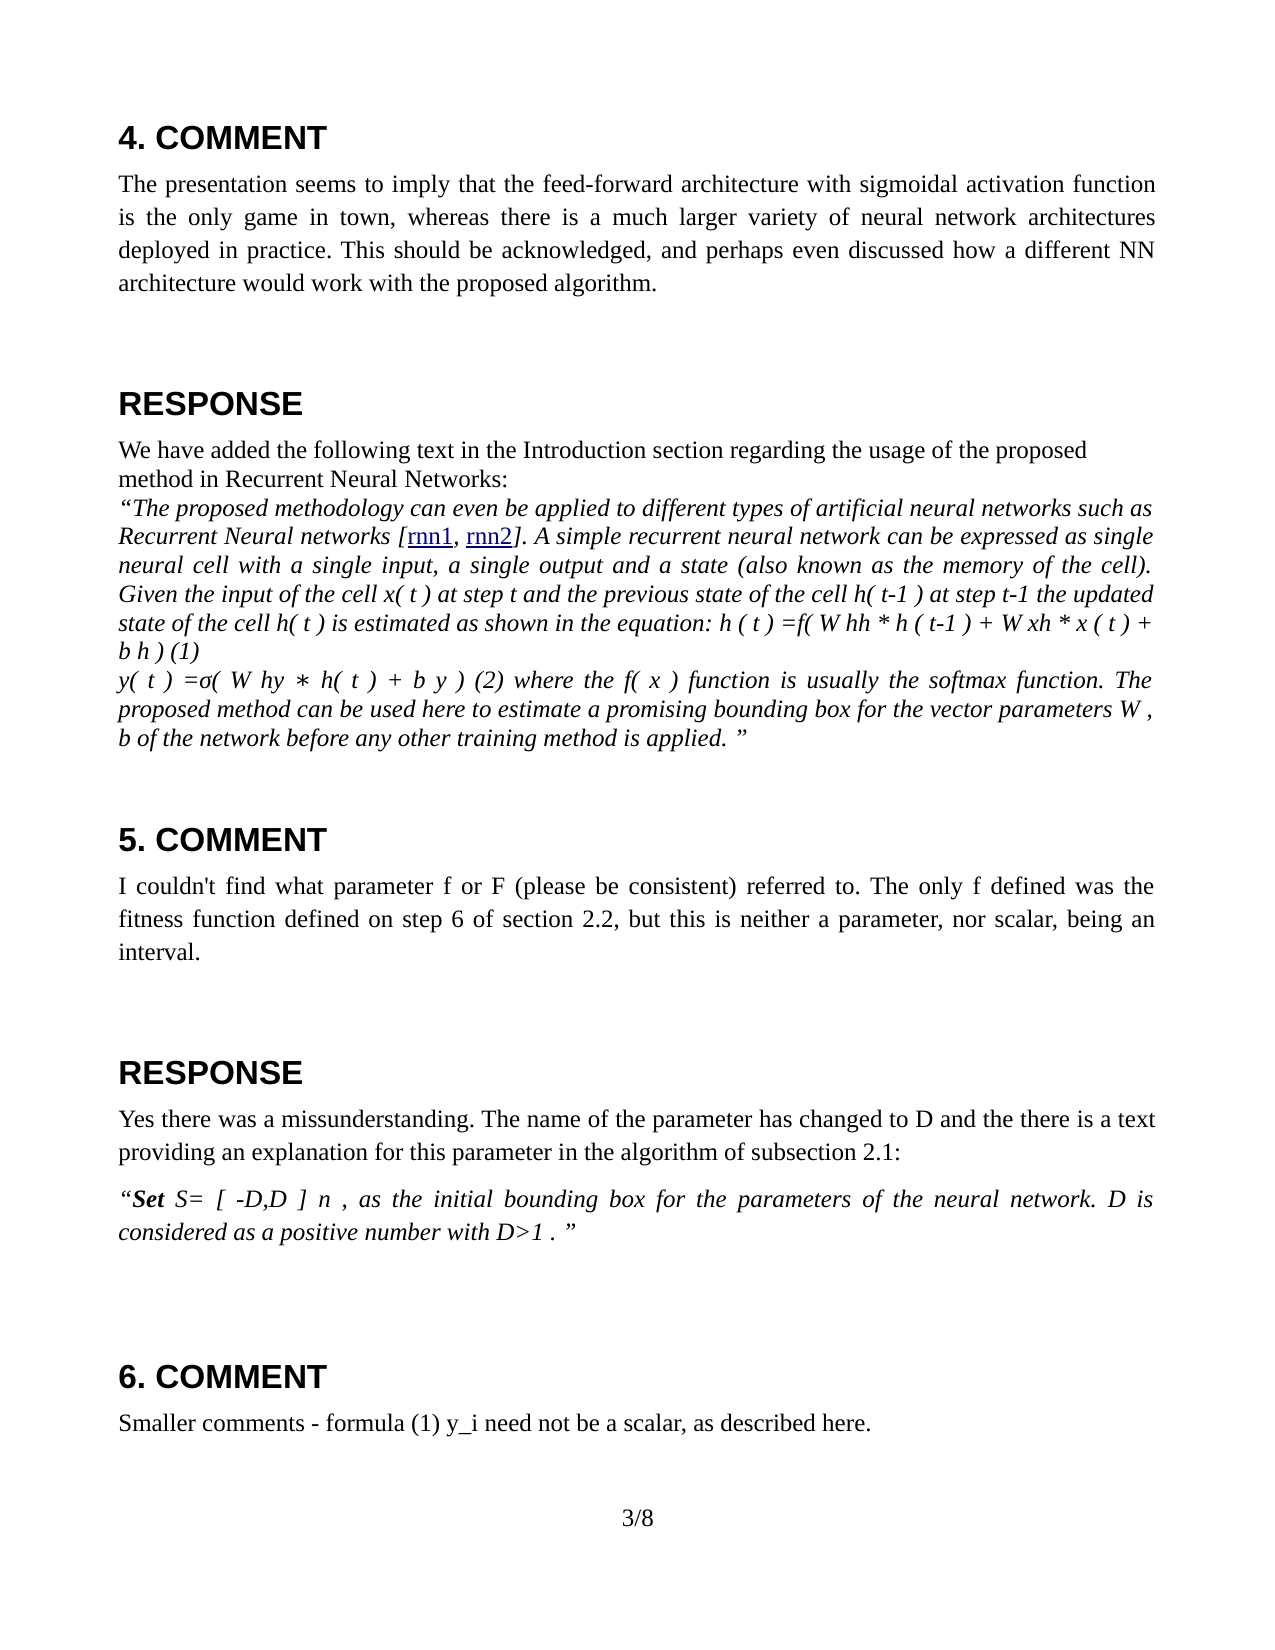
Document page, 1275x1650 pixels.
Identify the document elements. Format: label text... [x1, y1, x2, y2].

subtitle RESPONSE [118, 1053, 1157, 1091]
text The presentation seems to imply that the feed-forward architecture with sigmoidal activation function is the only game in town, whereas there is a much larger variety of neural network architectures deployed in practice. This should be acknowledged, and perhaps even discussed how a different NN architecture would work with the proposed algorithm. [118, 169, 1157, 297]
text Smaller comments - formula (1) y_i need not be a scalar, as described here. [118, 1408, 1157, 1437]
subtitle RESPONSE [118, 384, 1157, 423]
text “Set S= [ -D,D ] n , as the initial bounding box for the parameters of the neural network. D is considered as a positive number with D>1 . ” [118, 1184, 1157, 1246]
subtitle 6. COMMENT [118, 1358, 1157, 1396]
text “The proposed methodology can even be applied to different types of artificial neural networks such as Recurrent Neural networks [rnn1, rnn2]. A simple recurrent neural network can be expressed as single neural cell with a single input, a single output and a state (also known as the memory of the cell). Given the input of the cell x( t ) at step t and the previous state of the cell h( t-1 ) at step t-1 the updated state of the cell h( t ) is estimated as shown in the equation: h ( t ) =f( W hh * h ( t-1 ) + W xh * x ( t ) + b h ) (1) [118, 493, 1157, 665]
text y( t ) =σ( W hy ∗ h( t ) + b y ) (2) where the f( x ) function is usually the softmax function. The proposed method can be used here to estimate a promising bounding box for the vector parameters W , b of the network before any other training method is applied. ” [118, 665, 1157, 751]
subtitle 4. COMMENT [118, 118, 1157, 157]
text We have added the following text in the Introduction section regarding the usage of the proposed method in Recurrent Neural Networks: [118, 435, 1157, 493]
subtitle 5. COMMENT [118, 820, 1157, 858]
text I couldn't find what parameter f or F (please be consistent) referred to. The only f defined was the fitness function defined on step 6 of section 2.2, but this is neither a parameter, nor scalar, being an interval. [118, 871, 1157, 966]
text Yes there was a missunderstanding. The name of the parameter has changed to D and the there is a text providing an explanation for this parameter in the algorithm of subsection 2.1: [118, 1104, 1157, 1166]
